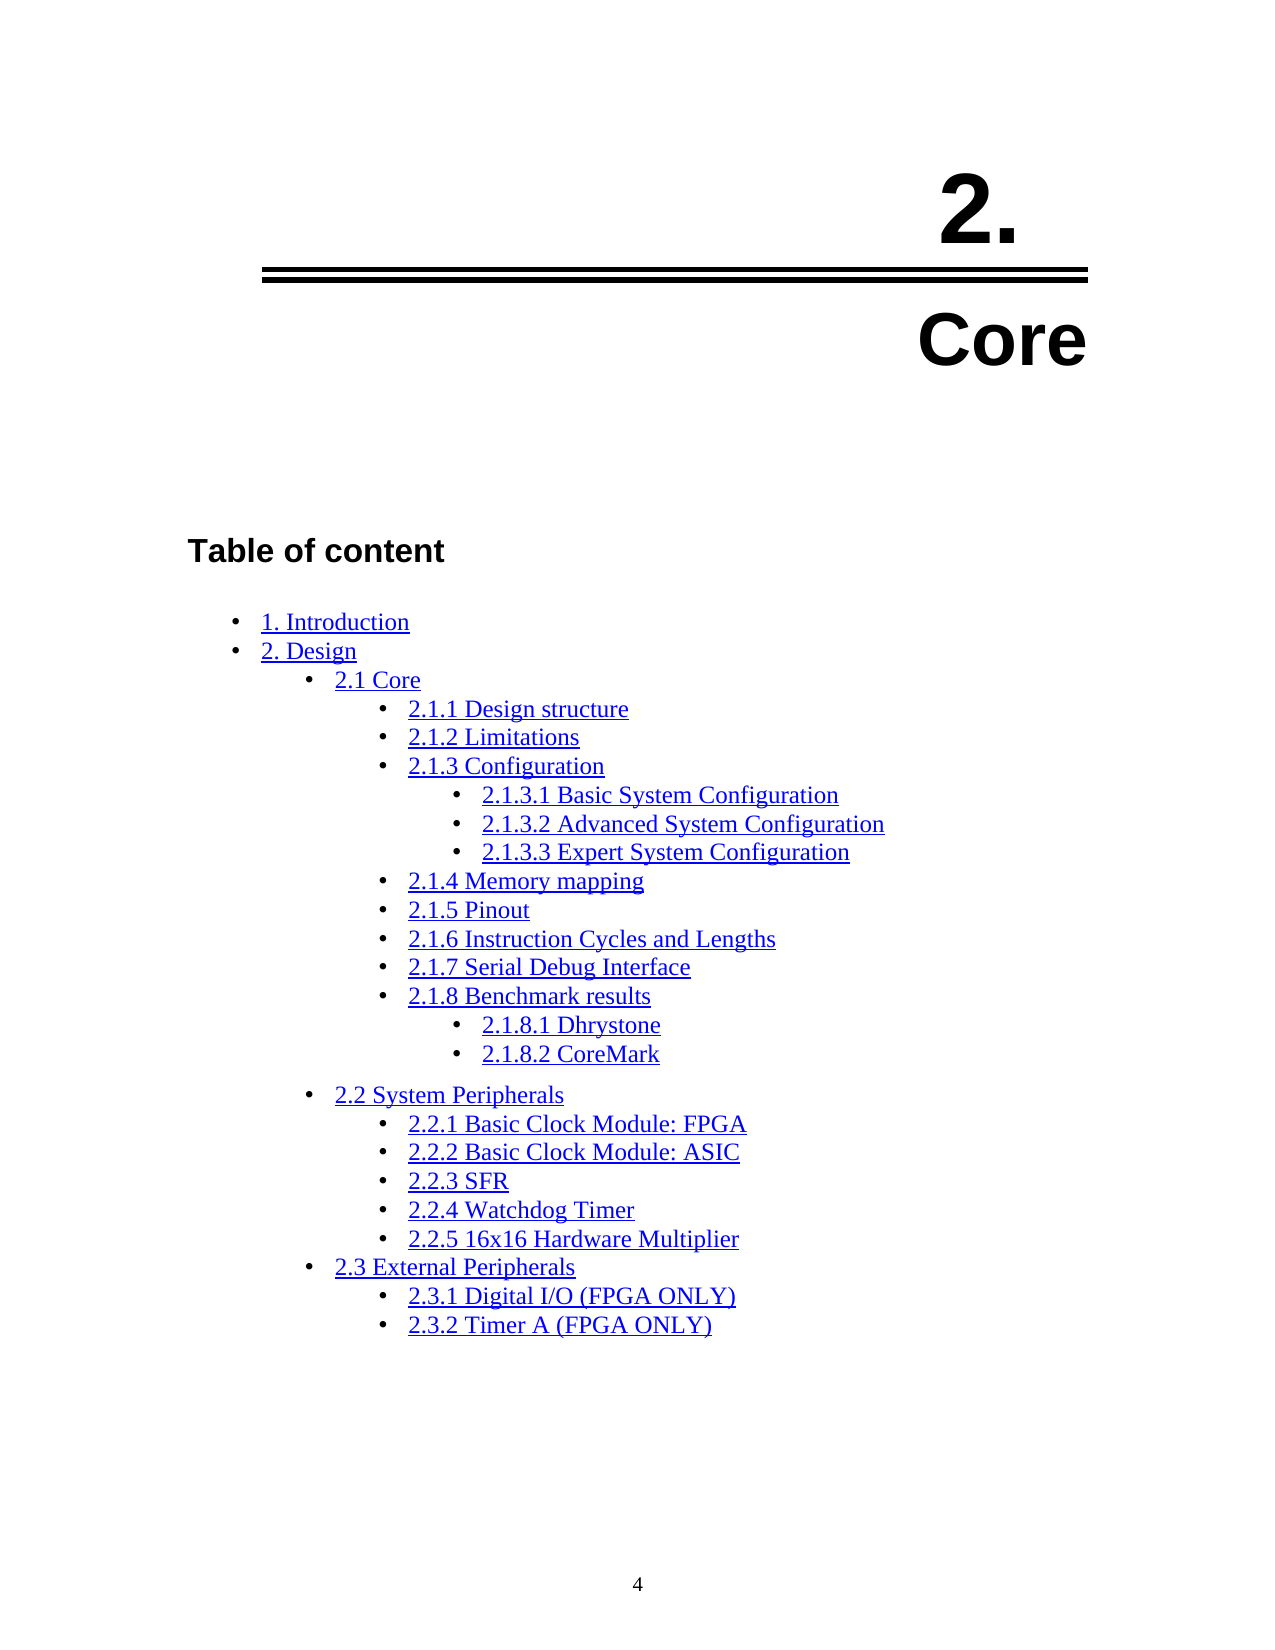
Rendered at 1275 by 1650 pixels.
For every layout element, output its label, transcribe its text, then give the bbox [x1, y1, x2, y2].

list 2.2.2 Basic Clock Module: ASIC [379, 1137, 1088, 1166]
list 2.1.3.2 Advanced System Configuration [452, 809, 1088, 837]
subtitle Core [187, 295, 1088, 381]
list 2.1.2 Limitations [379, 722, 1088, 751]
subtitle Table of content [187, 531, 1088, 570]
list 2.1.3.3 Expert System Configuration [452, 837, 1088, 866]
list 2.1.4 Memory mapping [379, 866, 1088, 895]
list 2. Design [231, 636, 1088, 665]
list 2.3.1 Digital I/O (FPGA ONLY) [379, 1281, 1088, 1310]
list 2.1.1 Design structure [379, 694, 1088, 722]
list 2.2.1 Basic Clock Module: FPGA [379, 1109, 1088, 1137]
list 2.2 System Peripherals [305, 1080, 1088, 1109]
list 2.1.6 Instruction Cycles and Lengths [379, 924, 1088, 952]
list 2.1.7 Serial Debug Interface [379, 952, 1088, 981]
list 2.1.8.2 CoreMark [452, 1039, 1088, 1067]
list 2.1.8 Benchmark results [379, 981, 1088, 1010]
list 2.2.3 SFR [379, 1166, 1088, 1195]
list 2.1 Core [305, 665, 1088, 694]
list 2.1.8.1 Dhrystone [452, 1010, 1088, 1039]
list 2.1.3 Configuration [379, 751, 1088, 780]
list 2.3.2 Timer A (FPGA ONLY) [379, 1310, 1088, 1339]
list 2.1.5 Pinout [379, 895, 1088, 924]
list 2.1.3.1 Basic System Configuration [452, 780, 1088, 809]
list 2.2.4 Watchdog Timer [379, 1195, 1088, 1224]
list 2.3 External Peripherals [305, 1252, 1088, 1281]
list 1. Introduction [231, 607, 1088, 636]
list 2.2.5 16x16 Hardware Multiplier [379, 1224, 1088, 1252]
